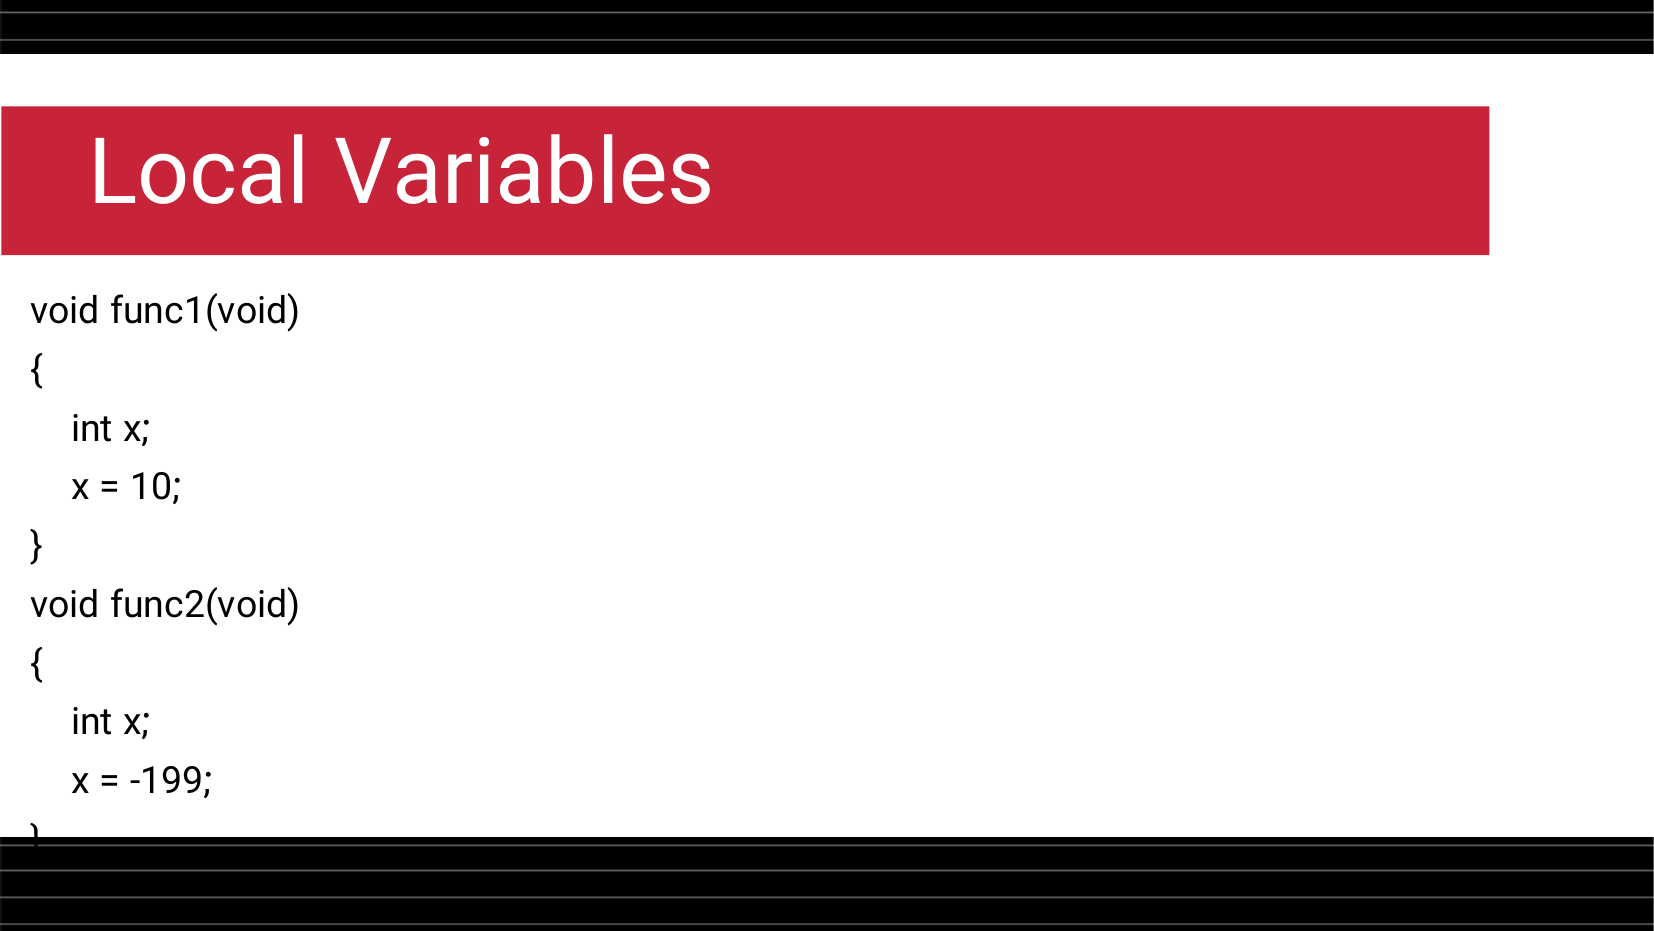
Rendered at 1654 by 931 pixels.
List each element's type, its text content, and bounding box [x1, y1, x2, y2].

subtitle void func1(void) { int x; x = 10; } void func2(void) { int x; x = -199; } [30, 285, 1636, 873]
picture [0, 837, 1654, 931]
title Local Variables [1, 106, 1490, 256]
picture [0, 0, 1654, 54]
